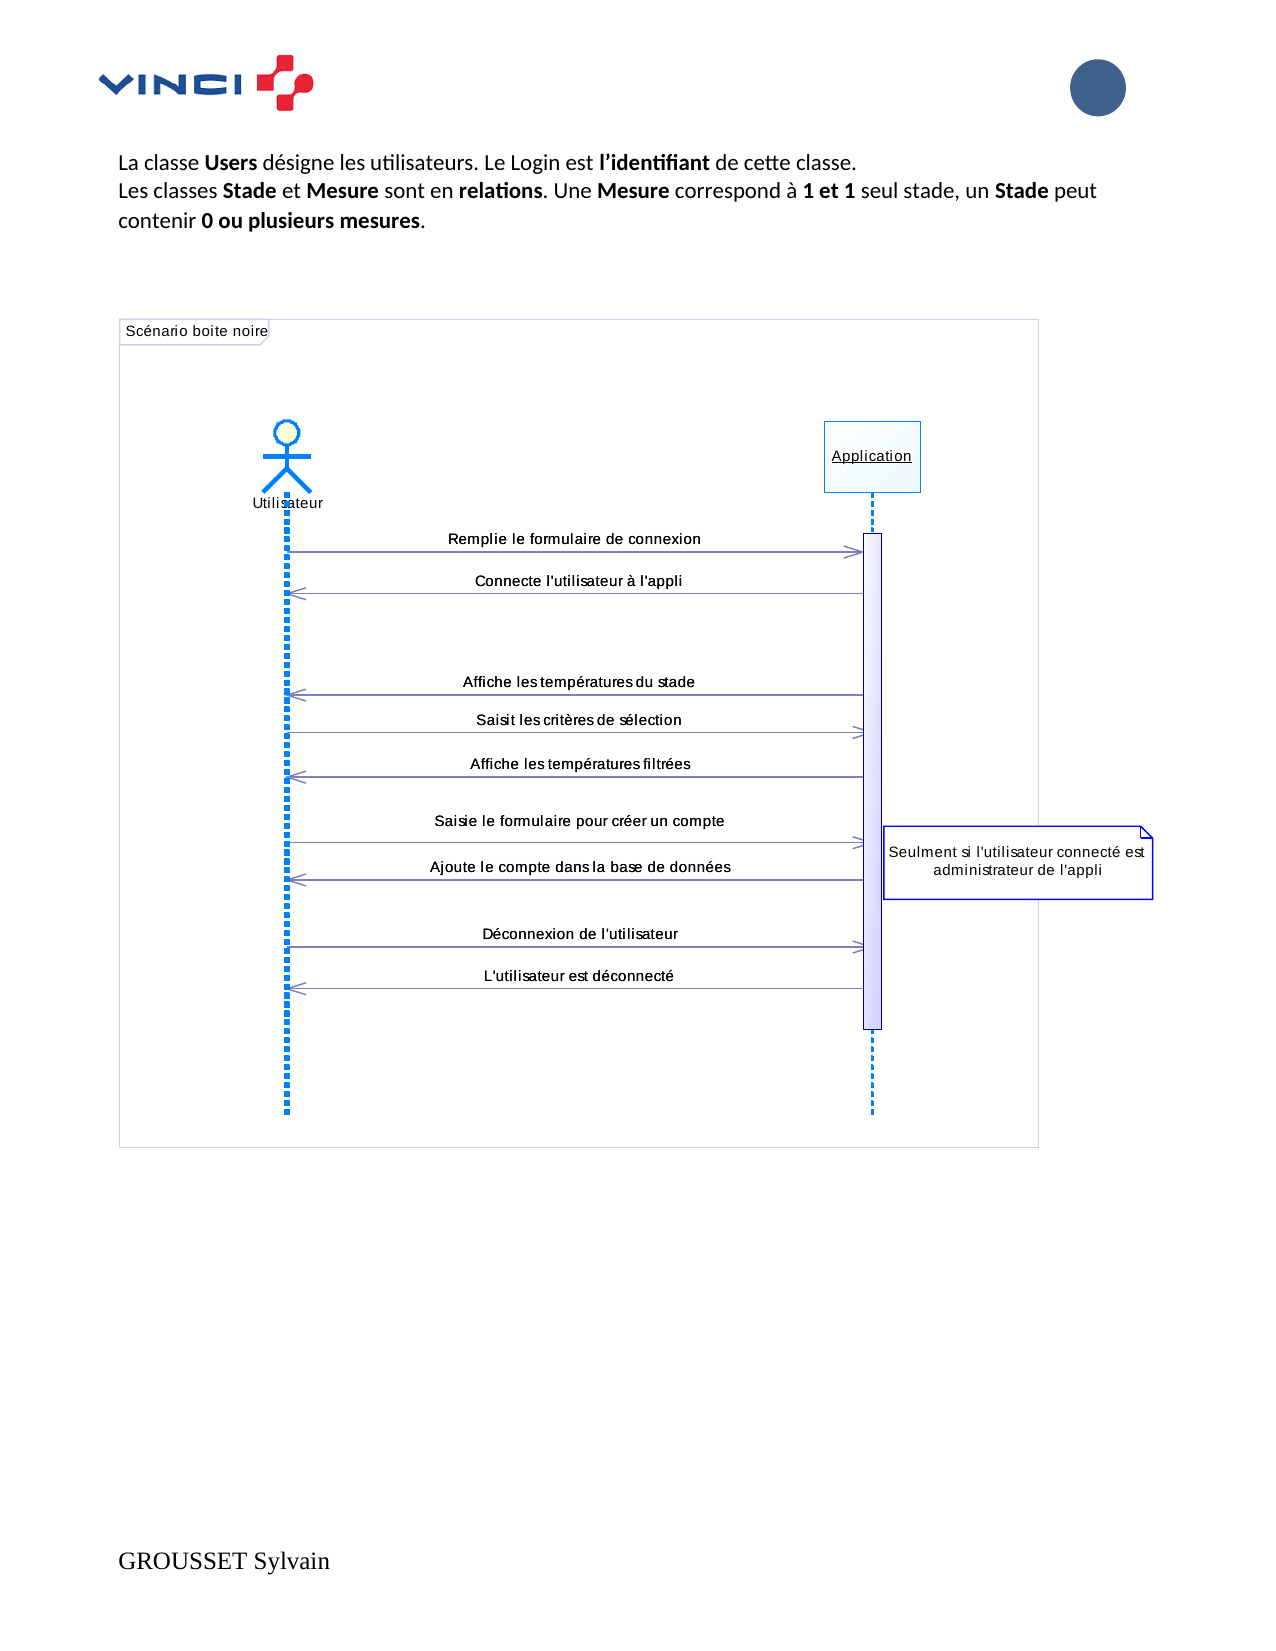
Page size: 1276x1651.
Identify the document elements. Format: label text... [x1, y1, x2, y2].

text La classe Users désigne les utilisateurs. Le Login est l’identifiant de cette classe. Les classes Stade et Mesure sont en relations. Une Mesure correspond à 1 et 1 seul stade, un Stade peut contenir 0 ou plusieurs mesures. [118, 148, 1157, 234]
